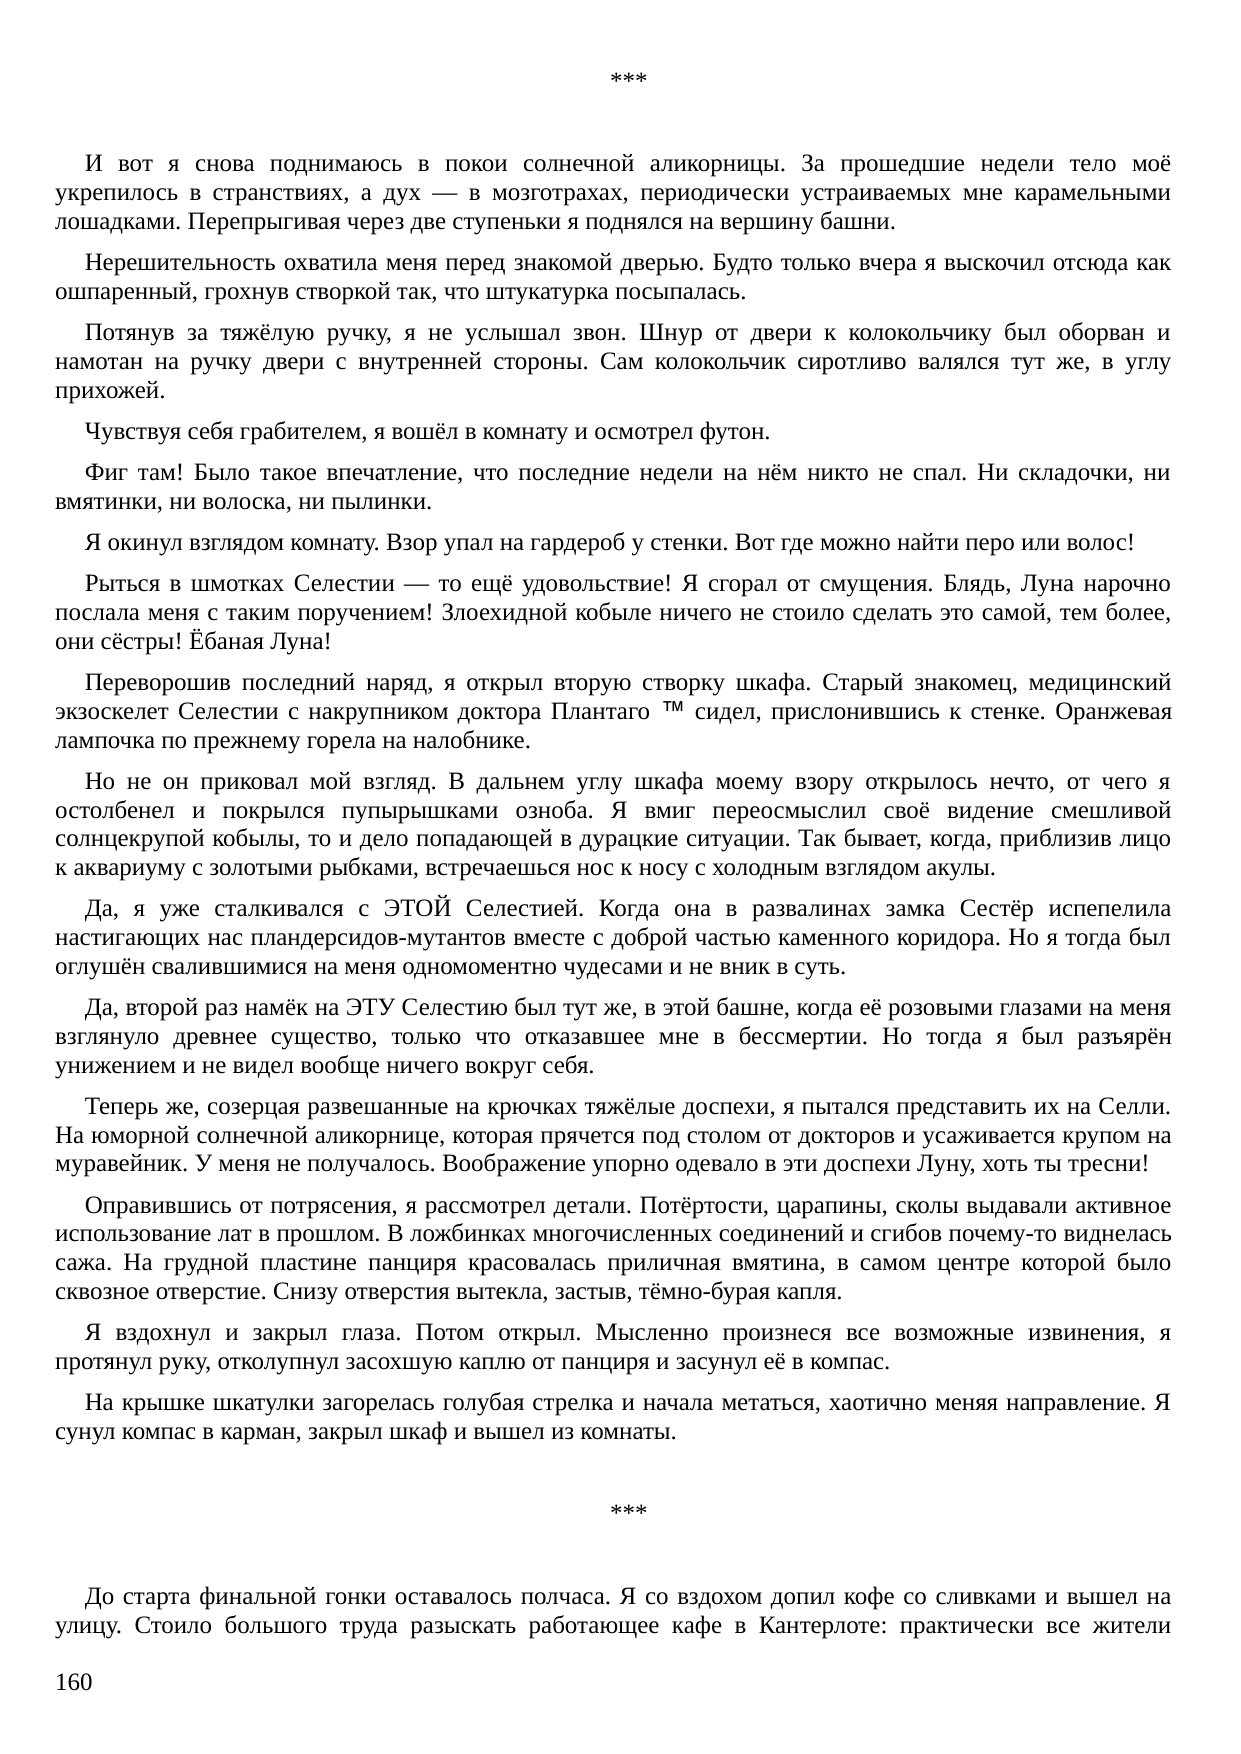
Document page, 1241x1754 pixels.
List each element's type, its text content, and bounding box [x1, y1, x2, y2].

text Да, второй раз намёк на ЭТУ Селестию был тут же, в этой башне, когда её розовыми глазами на меня взглянуло древнее существо, только что отказавшее мне в бессмертии. Но тогда я был разъярён унижением и не видел вообще ничего вокруг себя. [55, 992, 1173, 1078]
text И вот я снова поднимаюсь в покои солнечной аликорницы. За прошедшие недели тело моё укрепилось в странствиях, а дух — в мозготрахах, периодически устраиваемых мне карамельными лошадками. Перепрыгивая через две ступеньки я поднялся на вершину башни. [55, 148, 1173, 235]
text Но не он приковал мой взгляд. В дальнем углу шкафа моему взору открылось нечто, от чего я остолбенел и покрылся пупырышками озноба. Я вмиг переосмыслил своё видение смешливой солнцекрупой кобылы, то и дело попадающей в дурацкие ситуации. Так бывает, когда, приблизив лицо к аквариуму с золотыми рыбками, встречаешься нос к носу с холодным взглядом акулы. [55, 766, 1173, 881]
text Нерешительность охватила меня перед знакомой дверью. Будто только вчера я выскочил отсюда как ошпаренный, грохнув створкой так, что штукатурка посыпалась. [55, 247, 1173, 305]
text Я вздохнул и закрыл глаза. Потом открыл. Мысленно произнеся все возможные извинения, я протянул руку, отколупнул засохшую каплю от панциря и засунул её в компас. [55, 1317, 1173, 1375]
text Переворошив последний наряд, я открыл вторую створку шкафа. Старый знакомец, медицинский экзоскелет Селестии с накрупником доктора Плантаго  сидел, прислонившись к стенке. Оранжевая лампочка по прежнему горела на налобнике. [55, 667, 1173, 753]
text Я окинул взглядом комнату. Взор упал на гардероб у стенки. Вот где можно найти перо или волос! [55, 527, 1173, 556]
text На крышке шкатулки загорелась голубая стрелка и начала метаться, хаотично меняя направление. Я сунул компас в карман, закрыл шкаф и вышел из комнаты. [55, 1387, 1173, 1445]
text Рыться в шмотках Селестии — то ещё удовольствие! Я сгорал от смущения. Блядь, Луна нарочно послала меня с таким поручением! Злоехидной кобыле ничего не стоило сделать это самой, тем более, они сёстры! Ёбаная Луна! [55, 568, 1173, 655]
text Да, я уже сталкивался с ЭТОЙ Селестией. Когда она в развалинах замка Сестёр испепелила настигающих нас пландерсидов-мутантов вместе с доброй частью каменного коридора. Но я тогда был оглушён свалившимися на меня одномоментно чудесами и не вник в суть. [55, 893, 1173, 980]
text *** [55, 1498, 1173, 1527]
text Чувствуя себя грабителем, я вошёл в комнату и осмотрел футон. [55, 416, 1173, 445]
text Фиг там! Было такое впечатление, что последние недели на нём никто не спал. Ни складочки, ни вмятинки, ни волоска, ни пылинки. [55, 457, 1173, 515]
text Оправившись от потрясения, я рассмотрел детали. Потёртости, царапины, сколы выдавали активное использование лат в прошлом. В ложбинках многочисленных соединений и сгибов почему-то виднелась сажа. На грудной пластине панциря красовалась приличная вмятина, в самом центре которой было сквозное отверстие. Снизу отверстия вытекла, застыв, тёмно-бурая капля. [55, 1190, 1173, 1305]
text До старта финальной гонки оставалось полчаса. Я со вздохом допил кофе со сливками и вышел на улицу. Стоило большого труда разыскать работающее кафе в Кантерлоте: практически все жители [55, 1581, 1173, 1638]
text Потянув за тяжёлую ручку, я не услышал звон. Шнур от двери к колокольчику был оборван и намотан на ручку двери с внутренней стороны. Сам колокольчик сиротливо валялся тут же, в углу прихожей. [55, 317, 1173, 403]
text *** [55, 66, 1173, 95]
text Теперь же, созерцая развешанные на крючках тяжёлые доспехи, я пытался представить их на Селли. На юморной солнечной аликорнице, которая прячется под столом от докторов и усаживается крупом на муравейник. У меня не получалось. Воображение упорно одевало в эти доспехи Луну, хоть ты тресни! [55, 1091, 1173, 1177]
